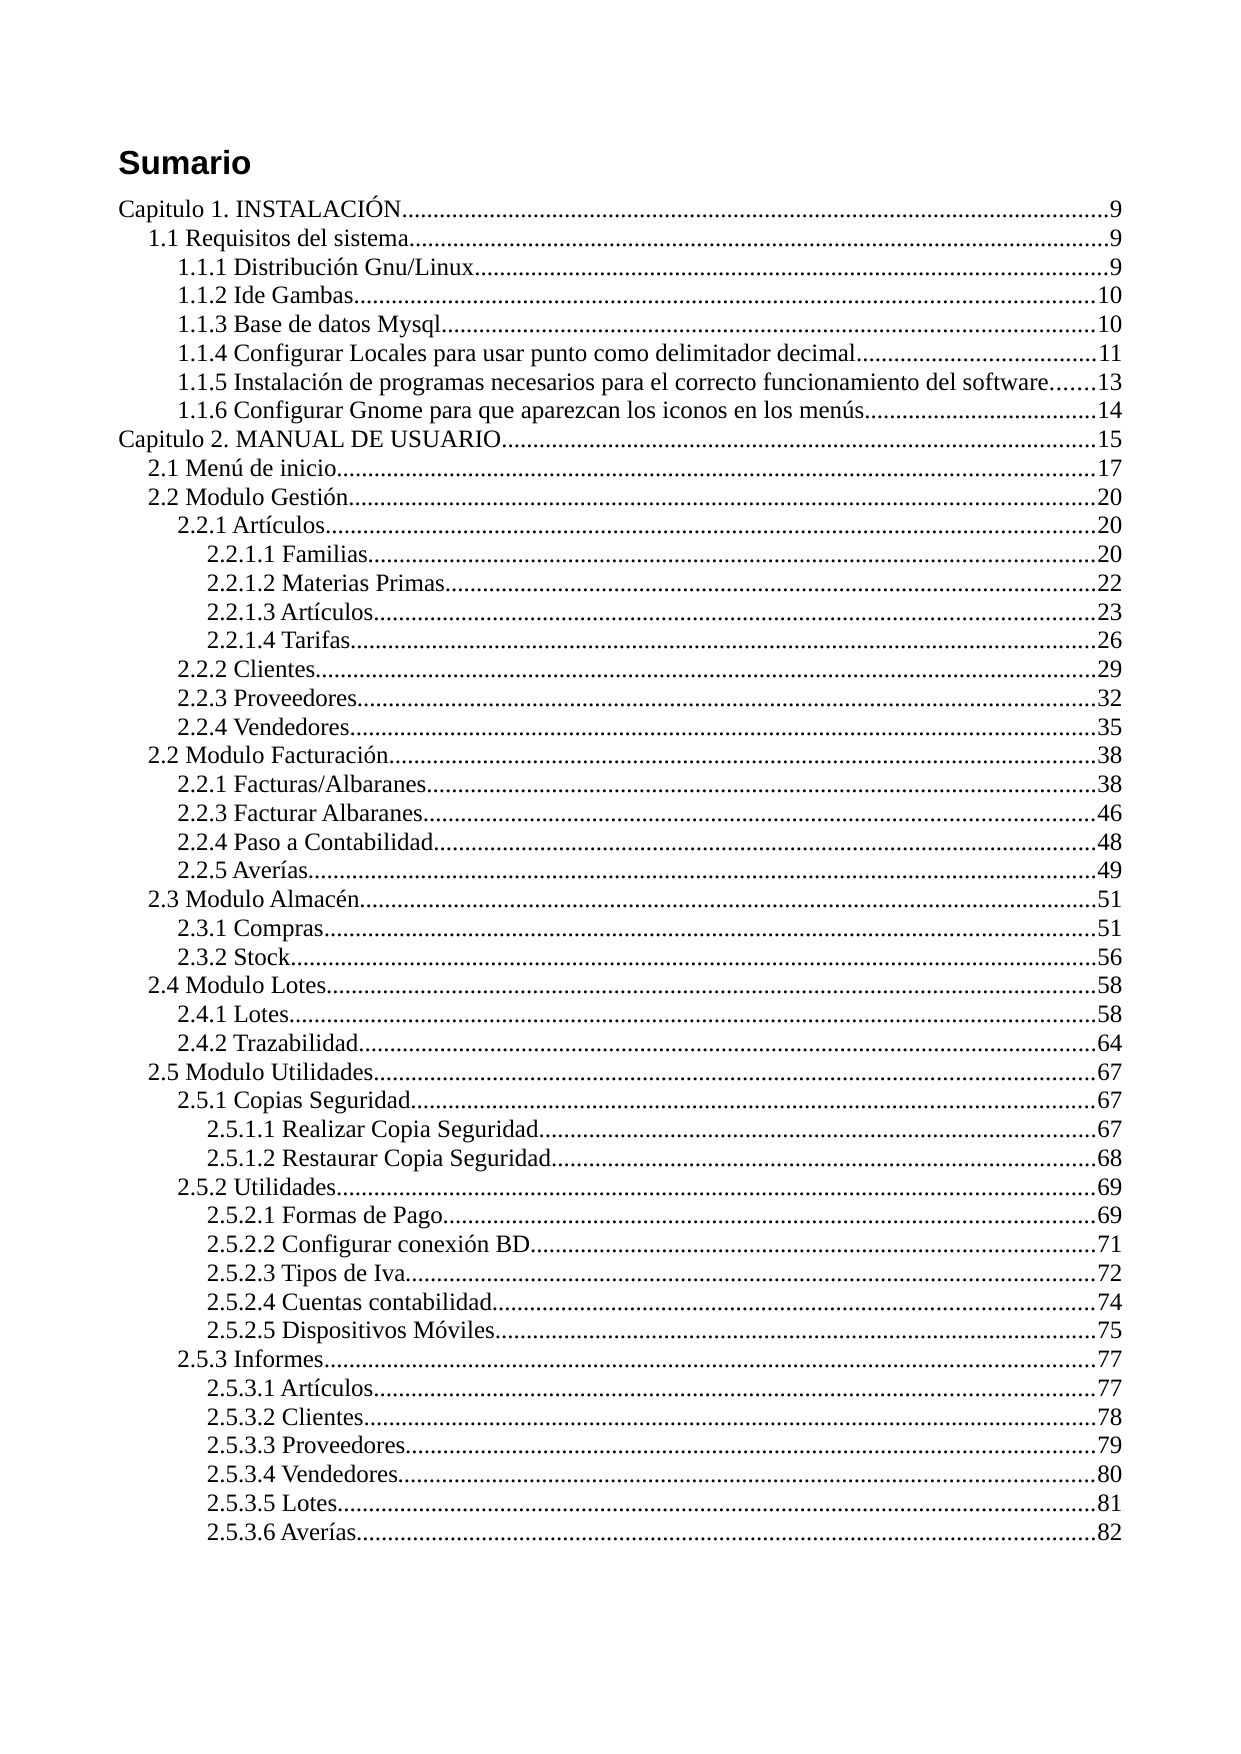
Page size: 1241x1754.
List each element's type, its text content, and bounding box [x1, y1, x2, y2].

text 2.5.2.3 Tipos de Iva 72 [207, 1258, 1122, 1287]
text 2.2.1.1 Familias 20 [207, 539, 1122, 568]
text 1.1.6 Configurar Gnome para que aparezcan los iconos en los menús 14 [177, 395, 1122, 424]
text 2.2.4 Vendedores 35 [177, 712, 1122, 740]
text 1.1.1 Distribución Gnu/Linux 9 [177, 252, 1122, 280]
text 2.5.2.2 Configurar conexión BD 71 [207, 1229, 1122, 1258]
text 2.5.1 Copias Seguridad 67 [177, 1085, 1122, 1114]
text 2.5.3.6 Averías 82 [207, 1517, 1122, 1545]
subtitle Sumario [118, 143, 1122, 182]
text 2.5.3.5 Lotes 81 [207, 1488, 1122, 1517]
text 2.2.5 Averías 49 [177, 855, 1122, 884]
text 1.1.5 Instalación de programas necesarios para el correcto funcionamiento del software 13 [177, 367, 1122, 395]
text 2.2.4 Paso a Contabilidad 48 [177, 827, 1122, 855]
text 2.5.3 Informes 77 [177, 1344, 1122, 1373]
text 2.5.1.1 Realizar Copia Seguridad 67 [207, 1114, 1122, 1143]
text 2.2.3 Proveedores 32 [177, 683, 1122, 712]
text 2.5.2.1 Formas de Pago 69 [207, 1200, 1122, 1229]
text 2.4.1 Lotes 58 [177, 999, 1122, 1028]
text 2.5.2.4 Cuentas contabilidad 74 [207, 1287, 1122, 1315]
text 2.2 Modulo Gestión 20 [148, 482, 1122, 510]
text 2.2.3 Facturar Albaranes 46 [177, 798, 1122, 827]
text 2.2.1 Facturas/Albaranes 38 [177, 769, 1122, 798]
text 2.5.2 Utilidades 69 [177, 1172, 1122, 1200]
text Capitulo 1. INSTALACIÓN 9 [118, 194, 1122, 223]
text 2.2.1.3 Artículos 23 [207, 597, 1122, 625]
text 1.1.2 Ide Gambas 10 [177, 280, 1122, 309]
text 2.3.2 Stock 56 [177, 942, 1122, 970]
text 2.5.3.1 Artículos 77 [207, 1373, 1122, 1402]
text 1.1.4 Configurar Locales para usar punto como delimitador decimal 11 [177, 338, 1122, 367]
text 2.3 Modulo Almacén 51 [148, 884, 1122, 913]
text 1.1.3 Base de datos Mysql 10 [177, 309, 1122, 338]
text 2.5.3.3 Proveedores 79 [207, 1430, 1122, 1459]
text Capitulo 2. MANUAL DE USUARIO 15 [118, 424, 1122, 453]
text 1.1 Requisitos del sistema 9 [148, 223, 1122, 252]
text 2.2.1.4 Tarifas 26 [207, 625, 1122, 654]
text 2.2.1.2 Materias Primas 22 [207, 568, 1122, 597]
text 2.5 Modulo Utilidades 67 [148, 1057, 1122, 1085]
text 2.2.2 Clientes 29 [177, 654, 1122, 683]
text 2.5.1.2 Restaurar Copia Seguridad 68 [207, 1143, 1122, 1172]
text 2.2.1 Artículos 20 [177, 510, 1122, 539]
text 2.2 Modulo Facturación 38 [148, 740, 1122, 769]
text 2.4 Modulo Lotes 58 [148, 970, 1122, 999]
text 2.5.2.5 Dispositivos Móviles 75 [207, 1315, 1122, 1344]
text 2.4.2 Trazabilidad 64 [177, 1028, 1122, 1057]
text 2.5.3.4 Vendedores 80 [207, 1459, 1122, 1488]
text 2.5.3.2 Clientes 78 [207, 1402, 1122, 1430]
text 2.3.1 Compras 51 [177, 913, 1122, 942]
text 2.1 Menú de inicio 17 [148, 453, 1122, 482]
